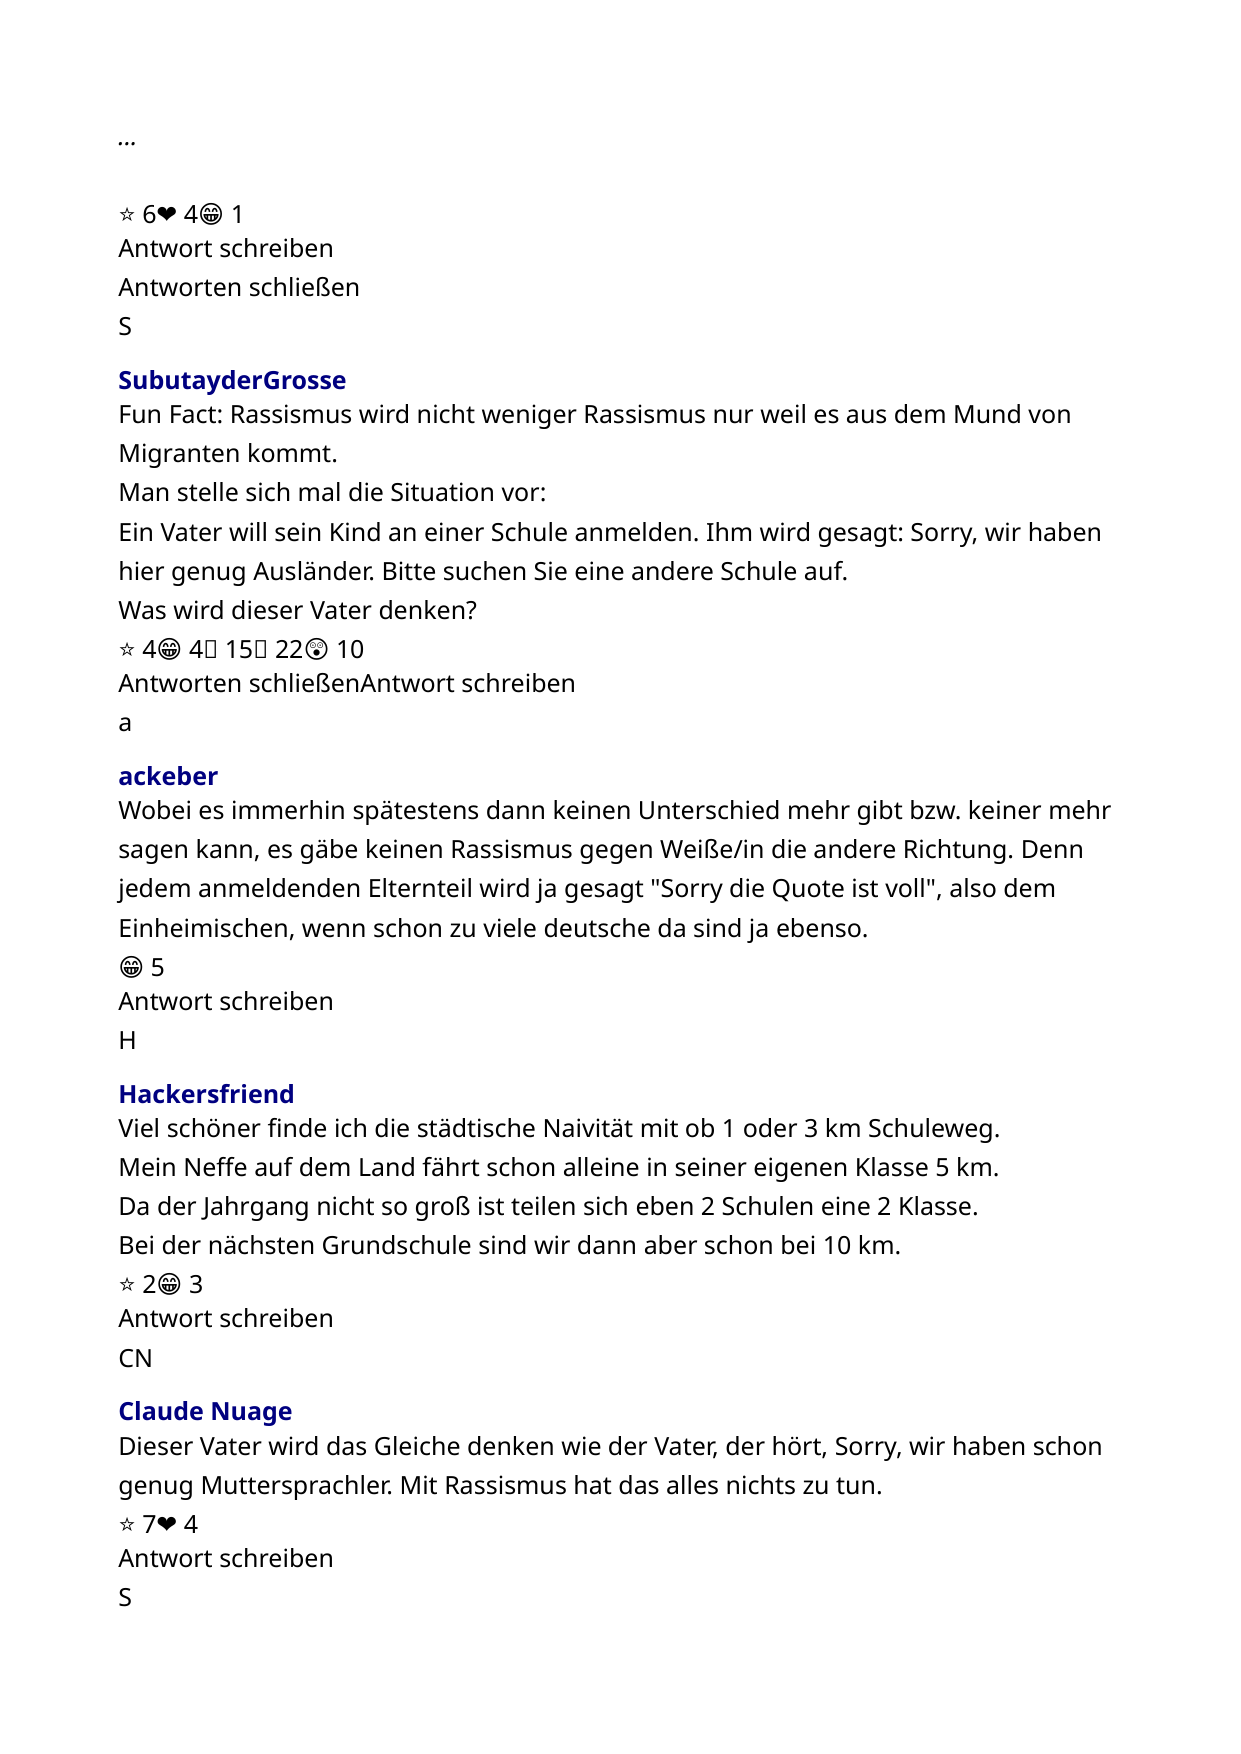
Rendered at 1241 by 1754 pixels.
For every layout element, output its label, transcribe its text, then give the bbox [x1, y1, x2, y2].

subtitle Hackersfriend [118, 1076, 1122, 1110]
text Antwort schreiben [118, 1301, 1122, 1335]
text Viel schöner finde ich die städtische Naivität mit ob 1 oder 3 km Schuleweg. [118, 1110, 1122, 1144]
text ⭐️ 4😁 4🙁 15🤨 22😲 10 [118, 632, 1122, 666]
text ⭐️ 7❤️ 4 [118, 1506, 1122, 1541]
text CN [118, 1340, 1122, 1374]
text ... [118, 118, 1122, 152]
subtitle SubutayderGrosse [118, 363, 1122, 397]
text Ein Vater will sein Kind an einer Schule anmelden. Ihm wird gesagt: Sorry, wir haben hier genug Ausländer. Bitte suchen Sie eine andere Schule auf. [118, 514, 1122, 587]
text Antwort schreiben [118, 231, 1122, 264]
subtitle ackeber [118, 759, 1122, 793]
text H [118, 1023, 1122, 1057]
text Dieser Vater wird das Gleiche denken wie der Vater, der hört, Sorry, wir haben schon genug Muttersprachler. Mit Rassismus hat das alles nichts zu tun. [118, 1428, 1122, 1501]
text Antworten schließen [118, 270, 1122, 304]
text Fun Fact: Rassismus wird nicht weniger Rassismus nur weil es aus dem Mund von Migranten kommt. [118, 397, 1122, 470]
text S [118, 1580, 1122, 1614]
text https://islamfatwa.net/sozia… [118, 157, 1122, 191]
text Antworten schließenAntwort schreiben [118, 666, 1122, 700]
text Was wird dieser Vater denken? [118, 592, 1122, 627]
text Da der Jahrgang nicht so groß ist teilen sich eben 2 Schulen eine 2 Klasse. [118, 1189, 1122, 1223]
text ⭐️ 2😁 3 [118, 1267, 1122, 1301]
text Antwort schreiben [118, 1541, 1122, 1574]
text Mein Neffe auf dem Land fährt schon alleine in seiner eigenen Klasse 5 km. [118, 1149, 1122, 1184]
text ⭐️ 6❤️ 4😁 1 [118, 196, 1122, 231]
subtitle Claude Nuage [118, 1394, 1122, 1428]
text a [118, 705, 1122, 739]
text Antwort schreiben [118, 983, 1122, 1017]
text Bei der nächsten Grundschule sind wir dann aber schon bei 10 km. [118, 1228, 1122, 1262]
text Man stelle sich mal die Situation vor: [118, 475, 1122, 509]
text 😁 5 [118, 949, 1122, 983]
text S [118, 309, 1122, 343]
text Wobei es immerhin spätestens dann keinen Unterschied mehr gibt bzw. keiner mehr sagen kann, es gäbe keinen Rassismus gegen Weiße/in die andere Richtung. Denn jedem anmeldenden Elternteil wird ja gesagt "Sorry die Quote ist voll", also dem Einheimischen, wenn schon zu viele deutsche da sind ja ebenso. [118, 793, 1122, 944]
